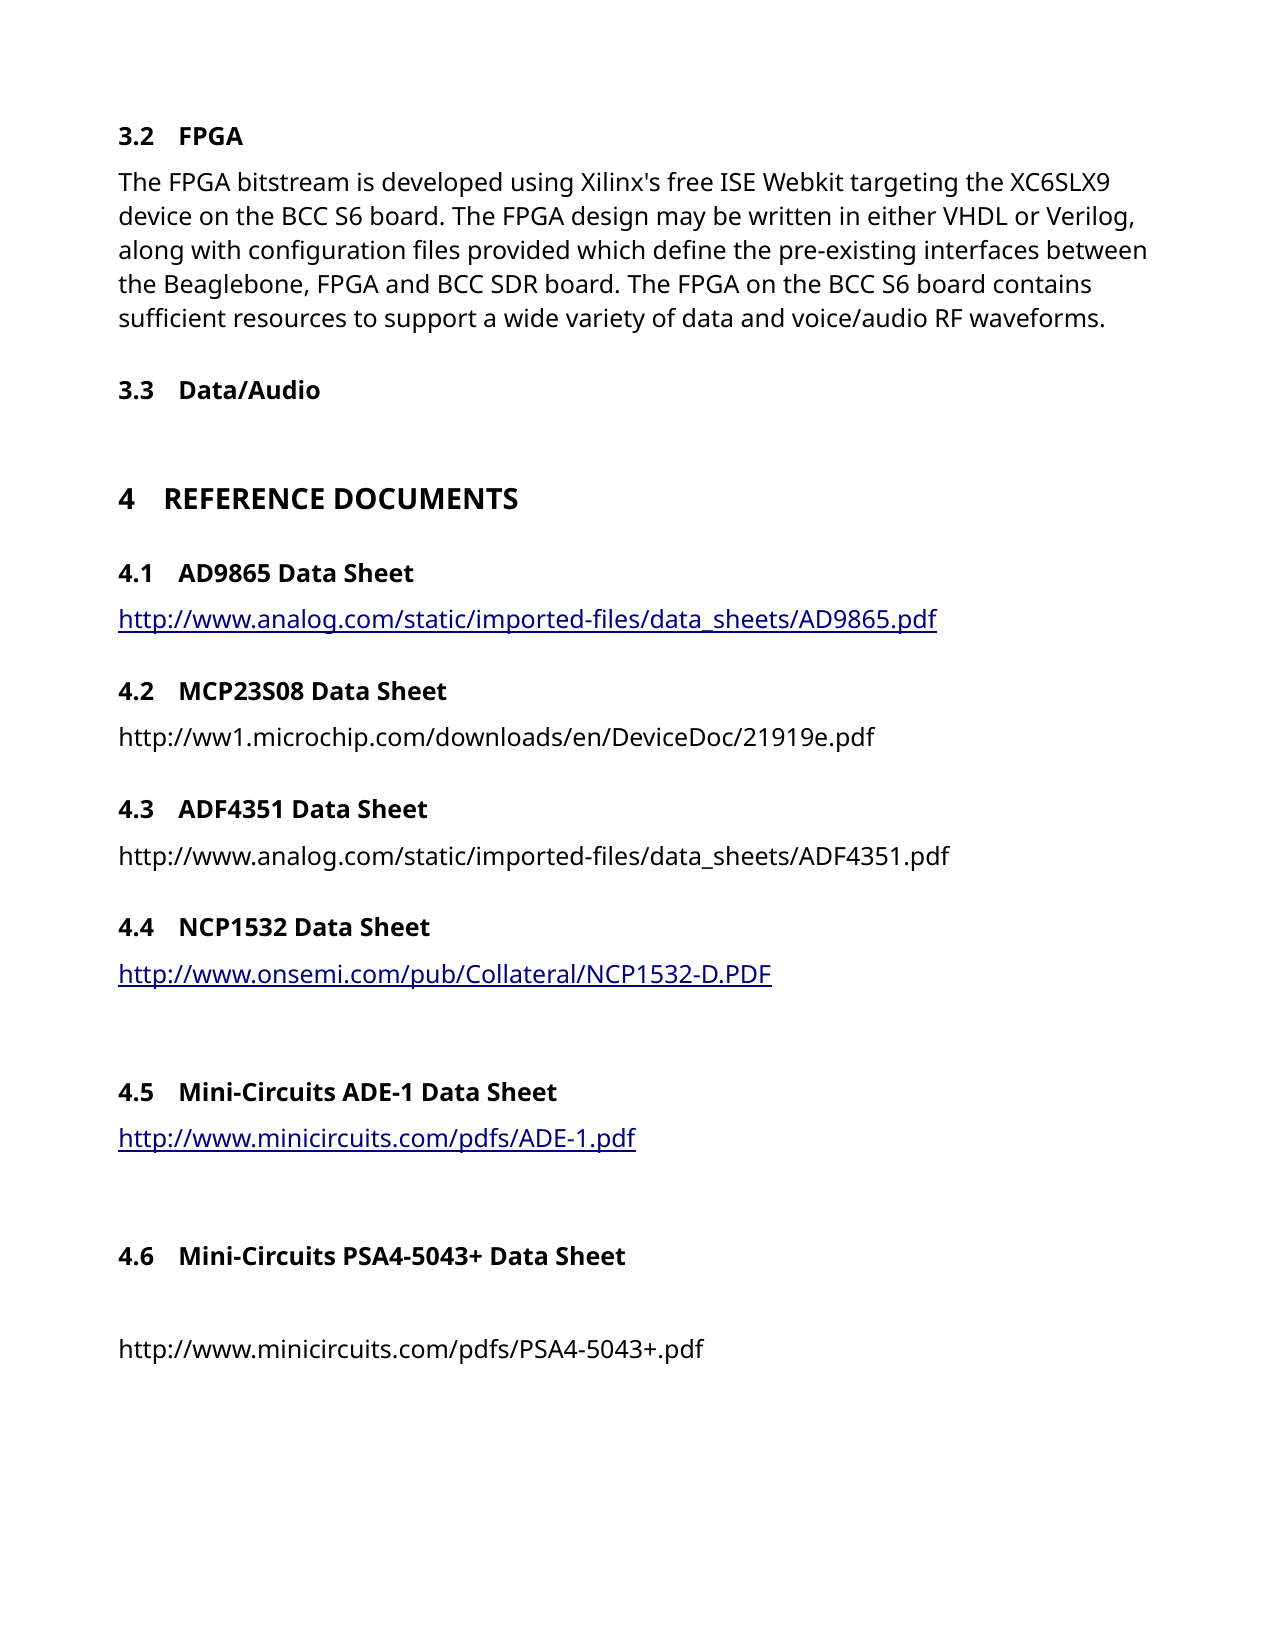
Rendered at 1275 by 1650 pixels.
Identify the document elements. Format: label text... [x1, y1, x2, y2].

subtitle Mini-Circuits ADE-1 Data Sheet [118, 1074, 1157, 1108]
subtitle FPGA [118, 118, 1157, 152]
text The FPGA bitstream is developed using Xilinx's free ISE Webkit targeting the XC6SLX9 device on the BCC S6 board. The FPGA design may be written in either VHDL or Verilog, along with configuration files provided which define the pre-existing interfaces between the Beaglebone, FPGA and BCC SDR board. The FPGA on the BCC S6 board contains sufficient resources to support a wide variety of data and voice/audio RF waveforms. [118, 165, 1157, 335]
subtitle ADF4351 Data Sheet [118, 792, 1157, 826]
text http://ww1.microchip.com/downloads/en/DeviceDoc/21919e.pdf [118, 720, 1157, 754]
text http://www.minicircuits.com/pdfs/PSA4-5043+.pdf [118, 1332, 1157, 1366]
subtitle NCP1532 Data Sheet [118, 910, 1157, 944]
text http://www.minicircuits.com/pdfs/ADE-1.pdf [118, 1121, 1157, 1155]
subtitle Mini-Circuits PSA4-5043+ Data Sheet [118, 1239, 1157, 1273]
text http://www.analog.com/static/imported-files/data_sheets/ADF4351.pdf [118, 838, 1157, 872]
text http://www.analog.com/static/imported-files/data_sheets/AD9865.pdf [118, 602, 1157, 636]
subtitle MCP23S08 Data Sheet [118, 673, 1157, 707]
subtitle Data/Audio [118, 372, 1157, 407]
text http://www.onsemi.com/pub/Collateral/NCP1532-D.PDF [118, 956, 1157, 990]
subtitle REFERENCE DOCUMENTS [118, 478, 1157, 518]
subtitle AD9865 Data Sheet [118, 555, 1157, 589]
